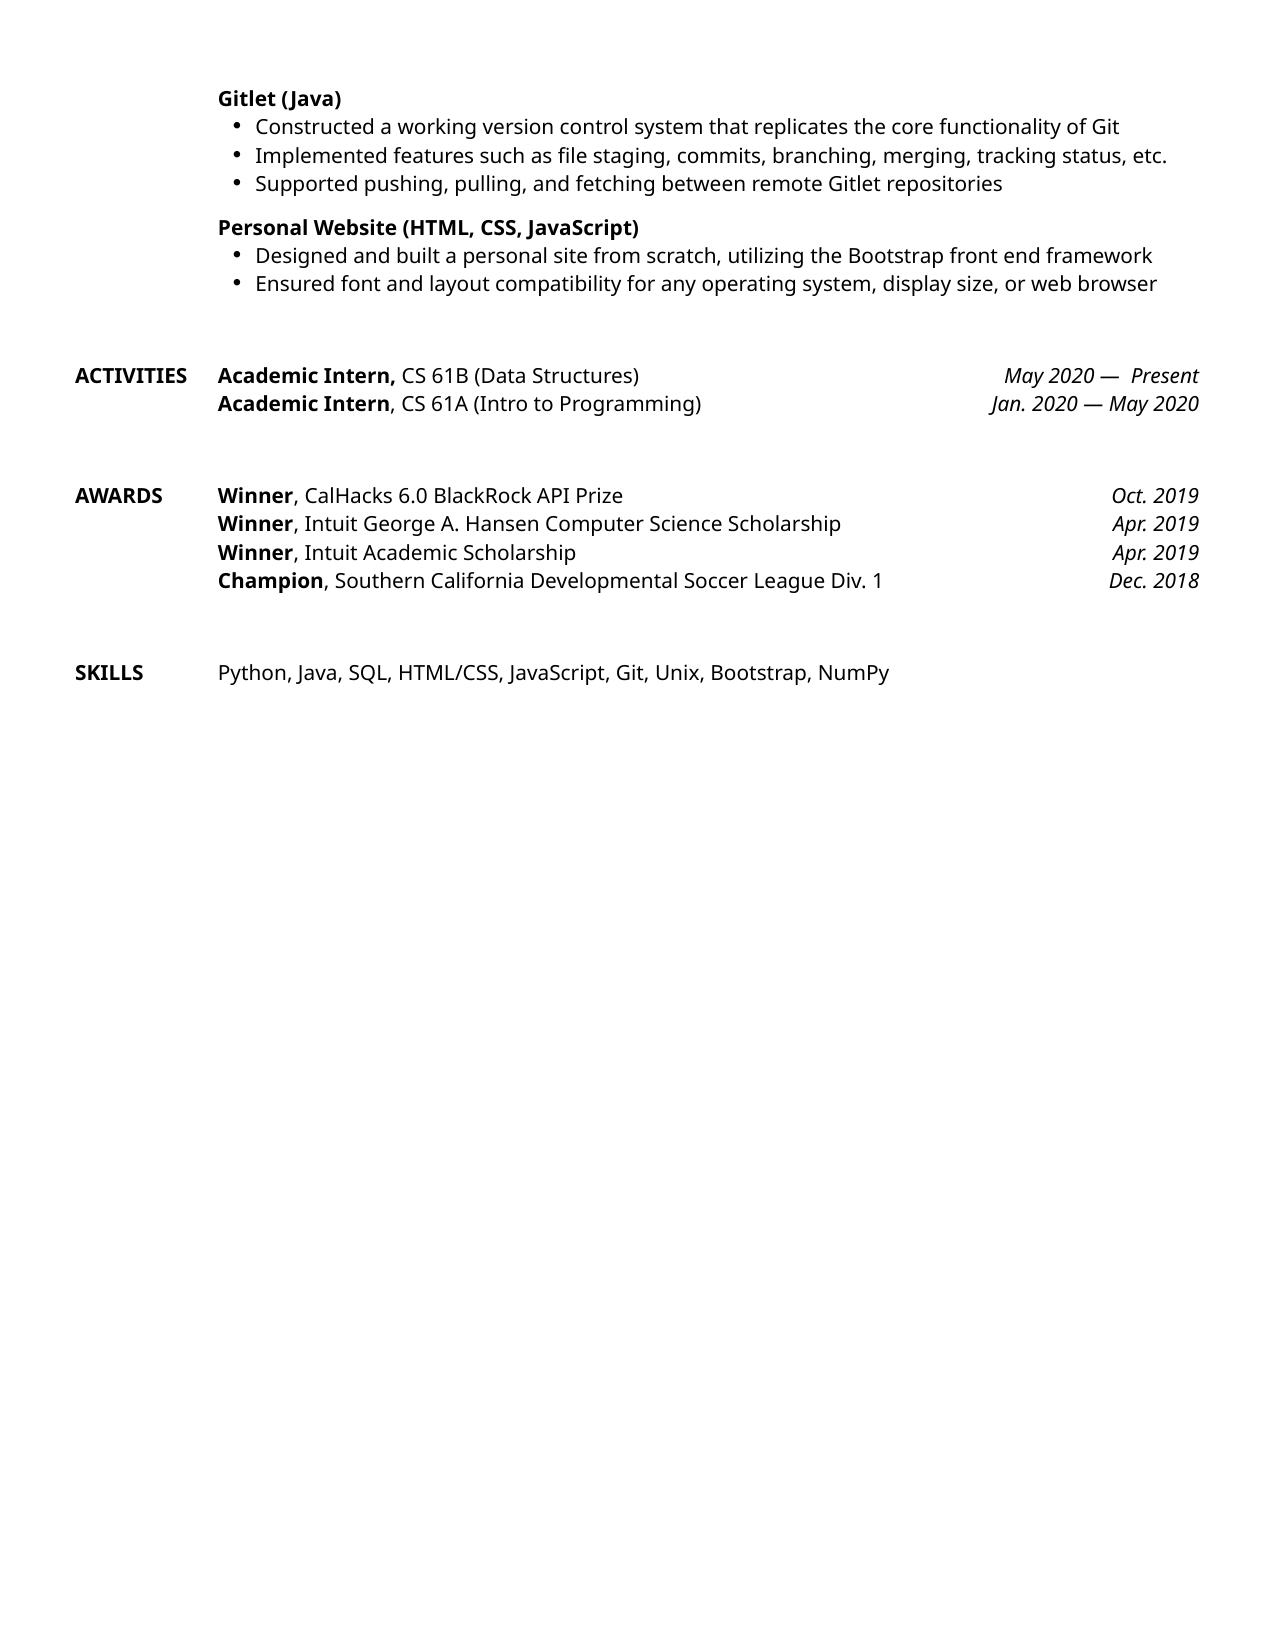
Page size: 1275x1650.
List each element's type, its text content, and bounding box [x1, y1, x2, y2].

table_cell [75, 198, 218, 298]
table_header ACTIVITIES [75, 331, 218, 418]
table_header AWARDS [75, 451, 218, 595]
table_header Winner, CalHacks 6.0 BlackRock API Prize Winner, Intuit George A. Hansen Computer Science Scholarship Winner, Intuit Academic Scholarship Champion, Southern California Developmental Soccer League Div. 1 [218, 451, 940, 595]
table_header May 2020 — Present Jan. 2020 — May 2020 [940, 331, 1200, 418]
table_cell Personal Website (HTML, CSS, JavaScript) Designed and built a personal site from scratch, utilizing the Bootstrap front end framework Ensured font and layout compatibility for any operating system, display size, or web browser [218, 198, 1200, 298]
table_header Academic Intern, CS 61B (Data Structures) Academic Intern, CS 61A (Intro to Programming) [218, 331, 940, 418]
table_cell Gitlet (Java) Constructed a working version control system that replicates the core functionality of Git Implemented features such as file staging, commits, branching, merging, tracking status, etc. Supported pushing, pulling, and fetching between remote Gitlet repositories [218, 69, 1200, 198]
table_header Oct. 2019 Apr. 2019 Apr. 2019 Dec. 2018 [940, 451, 1200, 595]
table_header Python, Java, SQL, HTML/CSS, JavaScript, Git, Unix, Bootstrap, NumPy [218, 628, 1200, 686]
table_cell [75, 69, 218, 198]
table_header SKILLS [75, 628, 218, 686]
